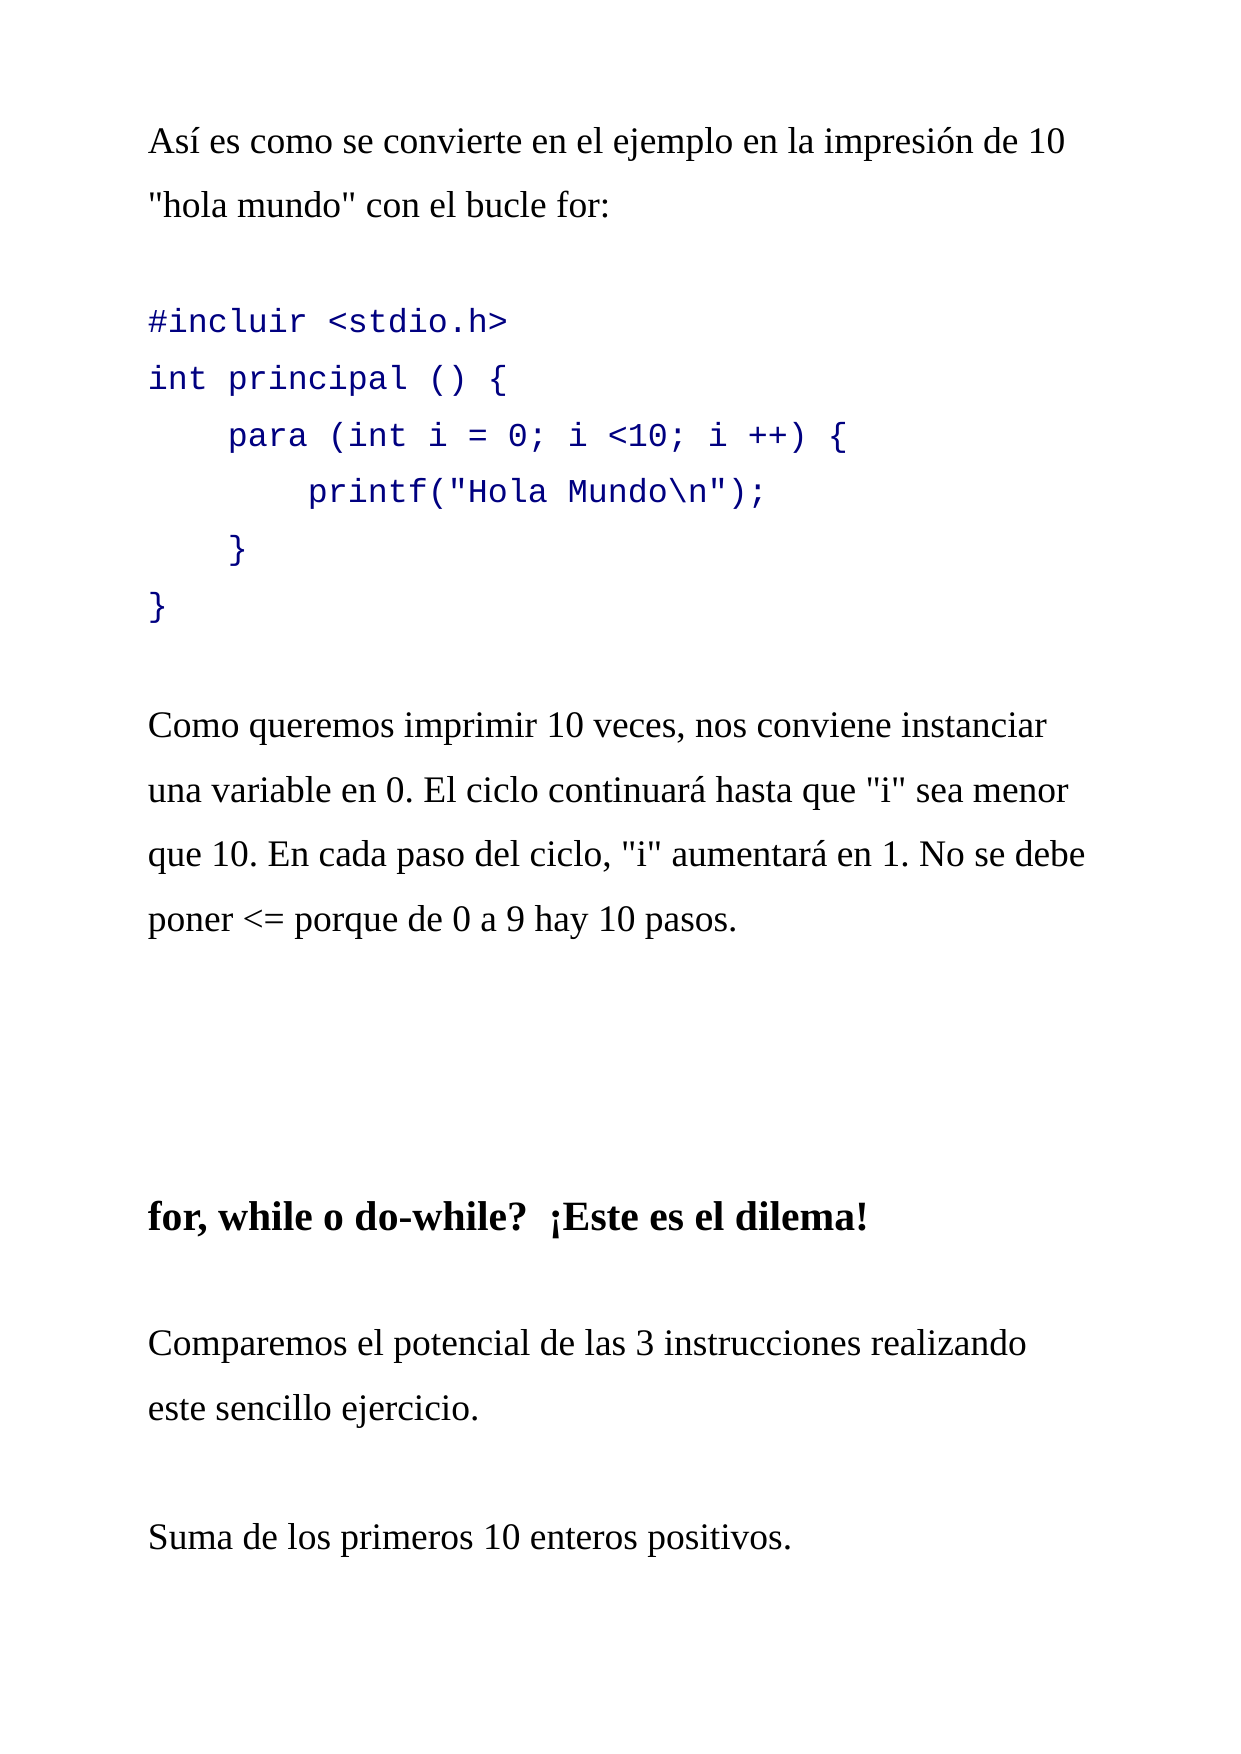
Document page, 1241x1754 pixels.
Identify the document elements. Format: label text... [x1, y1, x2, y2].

text } [148, 532, 1093, 569]
text Comparemos el potencial de las 3 instrucciones realizando este sencillo ejercicio. [148, 1321, 1093, 1428]
text Suma de los primeros 10 enteros positivos. [148, 1515, 1093, 1558]
text } [148, 588, 1093, 626]
text int principal () { [148, 362, 1093, 399]
text para (int i = 0; i <10; i ++) { [148, 418, 1093, 456]
text for, while o do-while? ¡Este es el dilema! [148, 1191, 1093, 1239]
text Como queremos imprimir 10 veces, nos conviene instanciar una variable en 0. El ciclo continuará hasta que "i" sea menor que 10. En cada paso del ciclo, "i" aumentará en 1. No se debe poner <= porque de 0 a 9 hay 10 pasos. [148, 702, 1093, 940]
text printf("Hola Mundo\n"); [148, 475, 1093, 513]
text #incluir <stdio.h> [148, 305, 1093, 343]
text Así es como se convierte en el ejemplo en la impresión de 10 "hola mundo" con el bucle for: [148, 118, 1093, 226]
